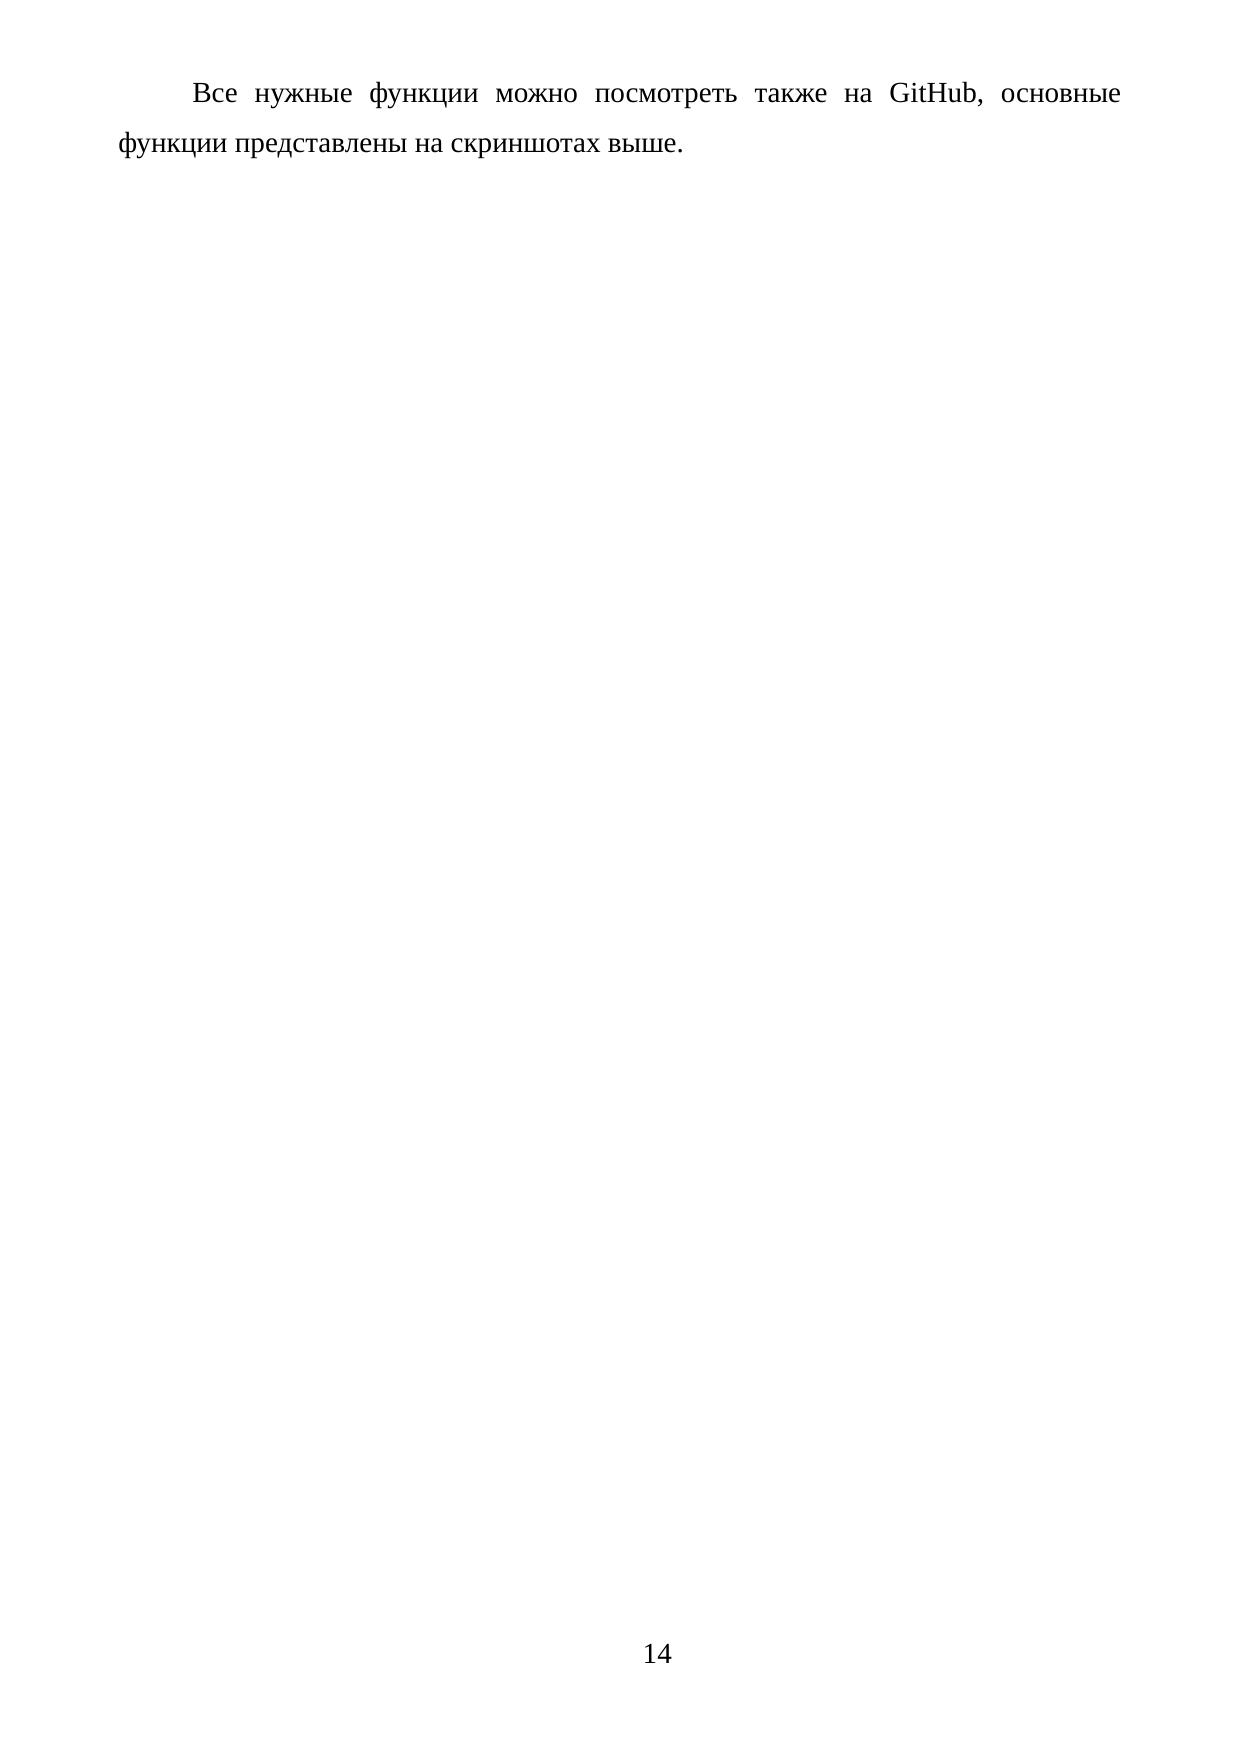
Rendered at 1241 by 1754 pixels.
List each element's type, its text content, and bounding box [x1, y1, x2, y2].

text Все нужные функции можно посмотреть также на GitHub, основные функции представлены на скриншотах выше. [118, 75, 1122, 159]
